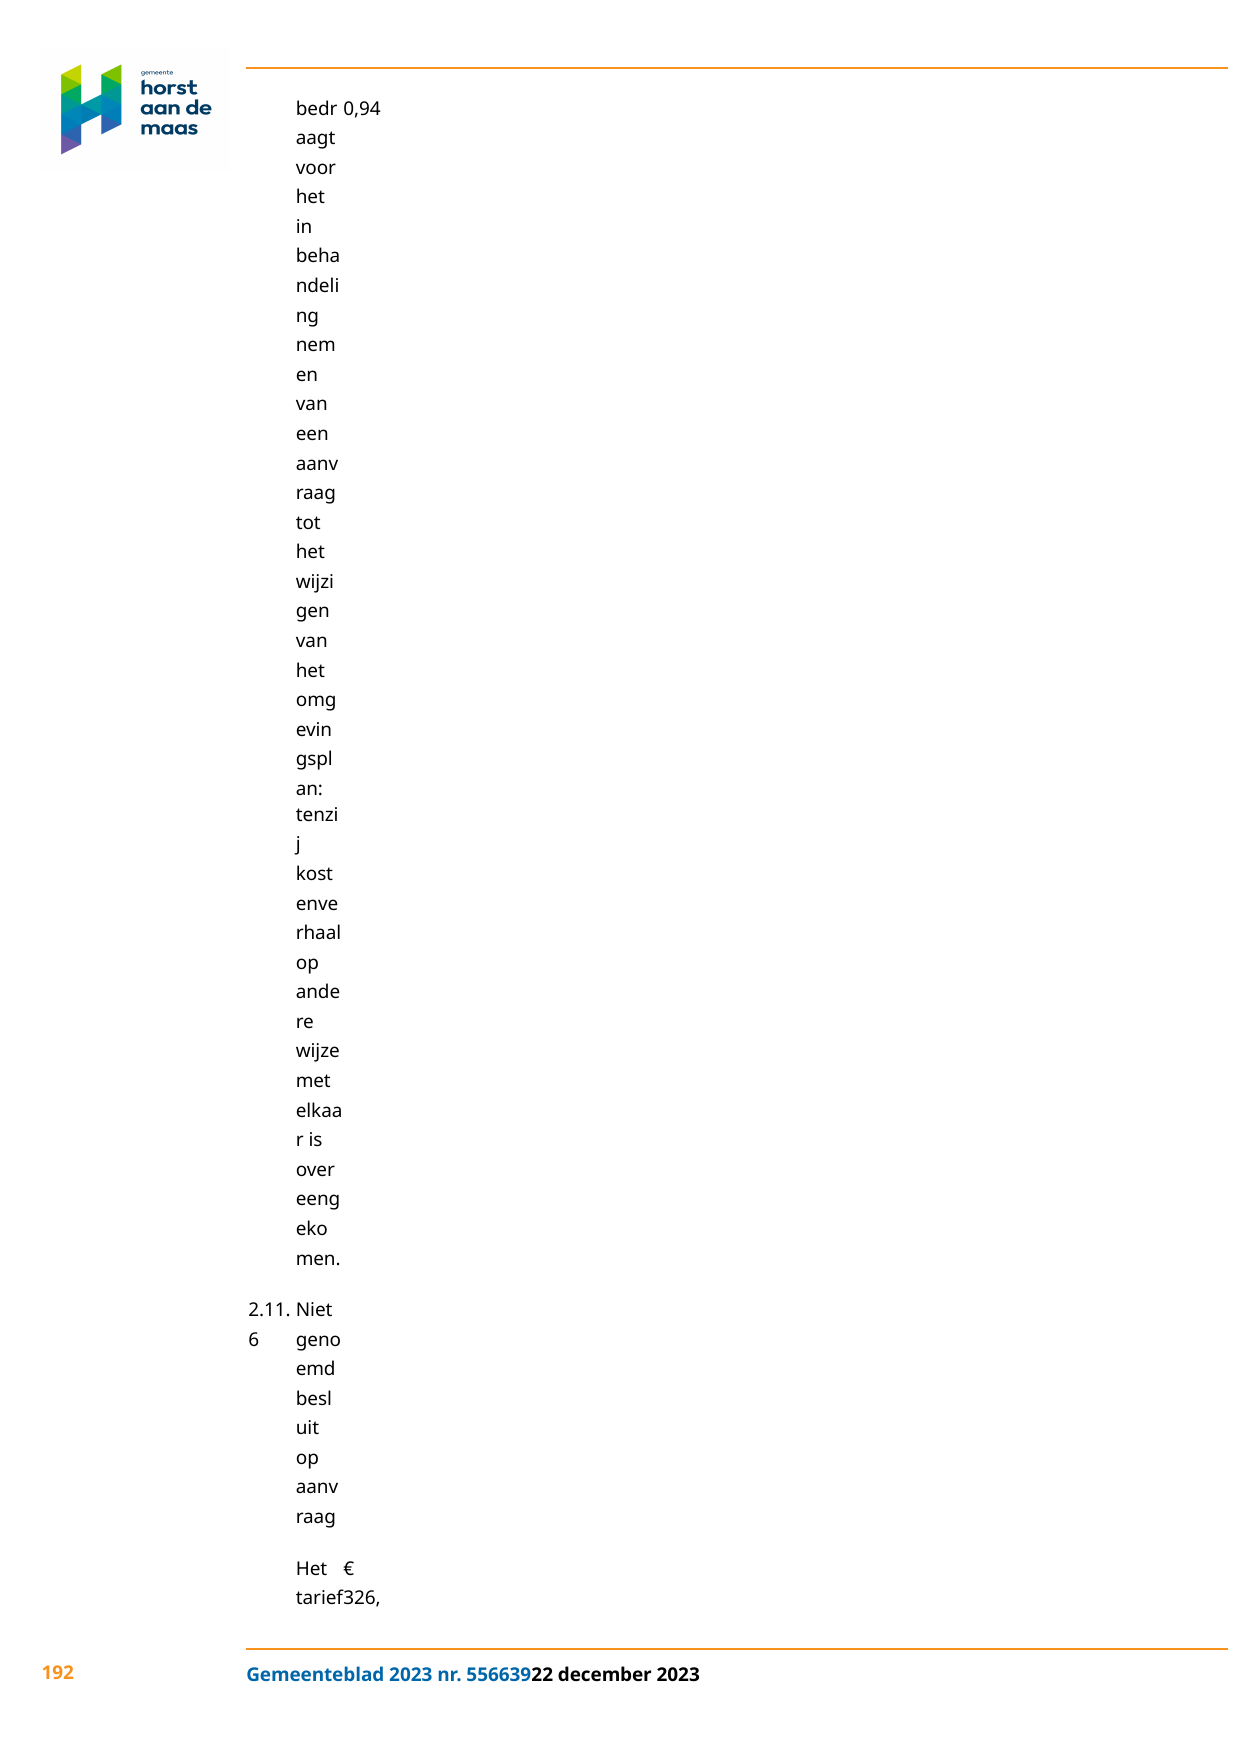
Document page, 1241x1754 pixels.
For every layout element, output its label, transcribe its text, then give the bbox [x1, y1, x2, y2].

table_cell [248, 1270, 296, 1296]
table_cell [248, 95, 296, 801]
table_cell [343, 1296, 391, 1529]
table_cell 2.11.6 [248, 1296, 296, 1529]
table_cell Niet genoemd besluit op aanvraag [296, 1296, 343, 1529]
table_cell 0,94 [343, 95, 391, 801]
table_cell bedraagt voor het in behandeling nemen van een aanvraag tot het wijzigen van het omgevingsplan: [296, 95, 343, 801]
table_cell [248, 801, 296, 1270]
table_cell Het tarief [296, 1555, 343, 1610]
table_cell tenzij kostenverhaal op andere wijze met elkaar is overeengekomen. [296, 801, 343, 1270]
table_cell [343, 1270, 391, 1296]
table_cell € 326, [343, 1555, 391, 1610]
table_cell [248, 1555, 296, 1610]
table_cell [248, 1529, 296, 1555]
table_cell [296, 1529, 343, 1555]
picture [41, 47, 231, 172]
table_cell [343, 801, 391, 1270]
table_cell [296, 1270, 343, 1296]
table_cell [343, 1529, 391, 1555]
